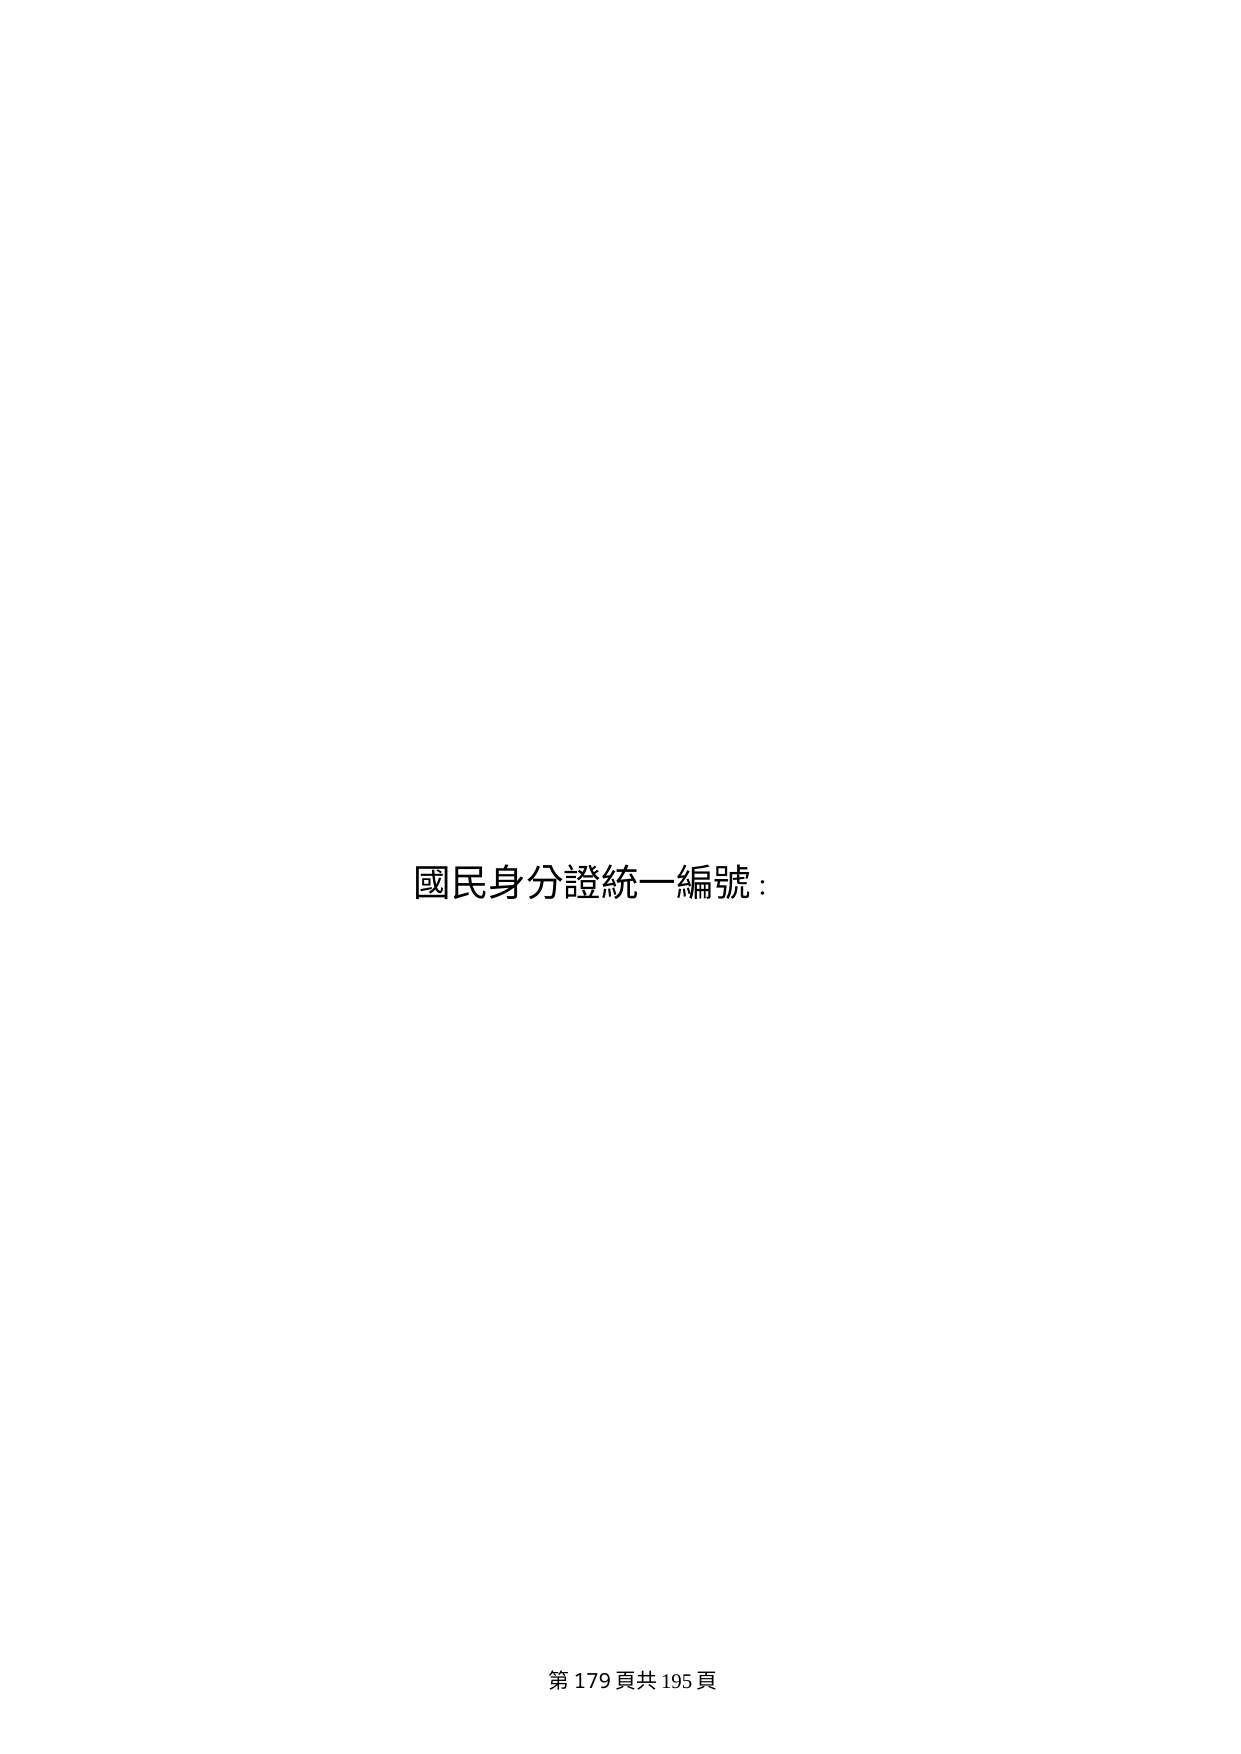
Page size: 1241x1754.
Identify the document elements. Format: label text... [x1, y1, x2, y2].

text 國民身分證統一編號： [89, 838, 1152, 901]
